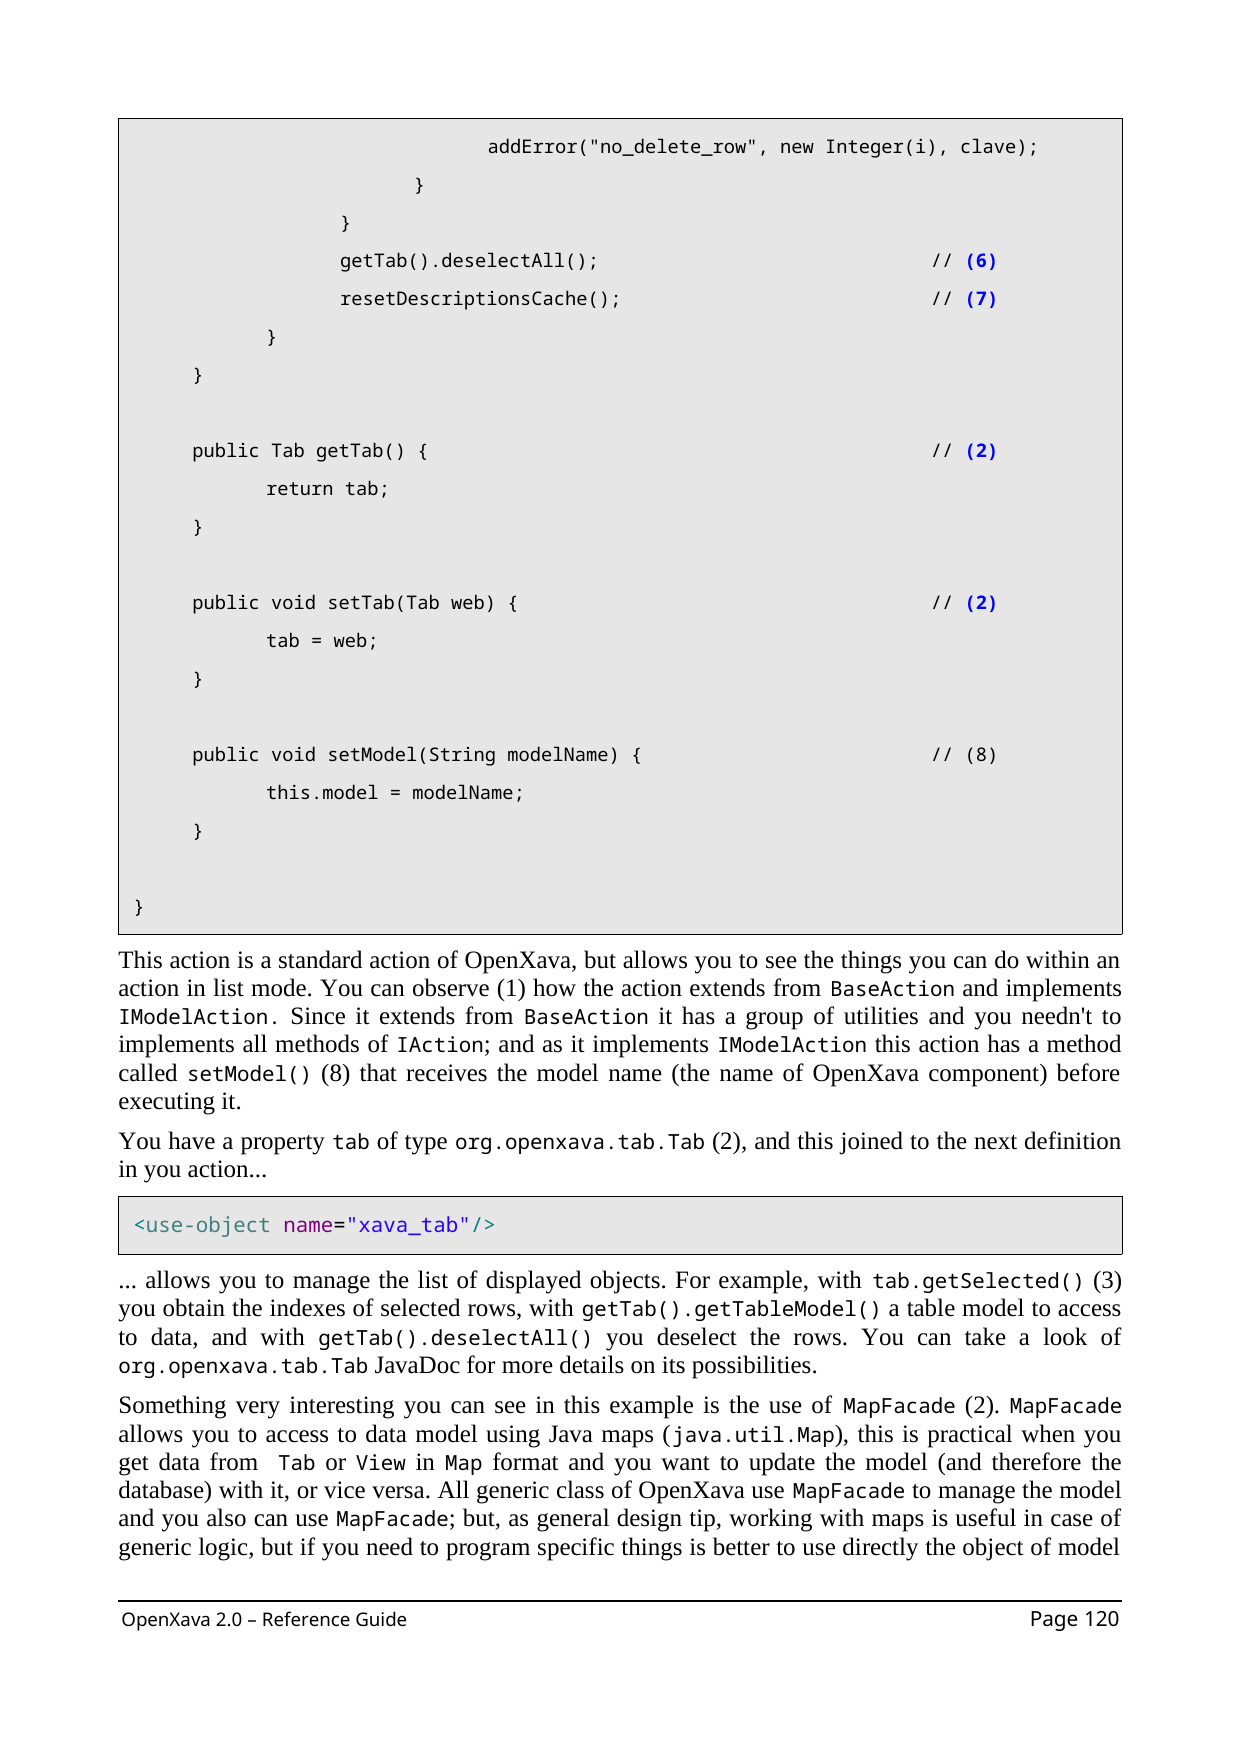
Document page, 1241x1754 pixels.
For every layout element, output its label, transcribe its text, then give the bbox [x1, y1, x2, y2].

text } [119, 878, 1122, 934]
text this.model = modelName; [119, 764, 1122, 802]
text public void setModel(String modelName) { // (8) [119, 726, 1122, 764]
text } [119, 156, 1122, 194]
text } [119, 346, 1122, 384]
text <use-object name="xava_tab"/> [119, 1197, 1122, 1254]
text } [119, 498, 1122, 536]
text You have a property tab of type org.openxava.tab.Tab (2), and this joined to the next definition in you action... [118, 1127, 1122, 1183]
text ... allows you to manage the list of displayed objects. For example, with tab.getSelected() (3) you obtain the indexes of selected rows, with getTab().getTableModel() a table model to access to data, and with getTab().deselectAll() you deselect the rows. You can take a look of org.openxava.tab.Tab JavaDoc for more details on its possibilities. [118, 1266, 1122, 1379]
text This action is a standard action of OpenXava, but allows you to see the things you can do within an action in list mode. You can observe (1) how the action extends from BaseAction and implements IModelAction. Since it extends from BaseAction it has a group of utilities and you needn't to implements all methods of IAction; and as it implements IModelAction this action has a method called setModel() (8) that receives the model name (the name of OpenXava component) before executing it. [118, 946, 1122, 1115]
text getTab().deselectAll(); // (6) [119, 232, 1122, 270]
text } [119, 650, 1122, 688]
text } [119, 308, 1122, 346]
text Something very interesting you can see in this example is the use of MapFacade (2). MapFacade allows you to access to data model using Java maps (java.util.Map), this is practical when you get data from Tab or View in Map format and you want to update the model (and therefore the database) with it, or vice versa. All generic class of OpenXava use MapFacade to manage the model and you also can use MapFacade; but, as general design tip, working with maps is useful in case of generic logic, but if you need to program specific things is better to use directly the object of model [118, 1392, 1122, 1560]
text tab = web; [119, 612, 1122, 650]
text } [119, 194, 1122, 232]
text addError("no_delete_row", new Integer(i), clave); [119, 119, 1122, 156]
text public void setTab(Tab web) { // (2) [119, 574, 1122, 612]
text return tab; [119, 460, 1122, 498]
text resetDescriptionsCache(); // (7) [119, 270, 1122, 308]
text public Tab getTab() { // (2) [119, 422, 1122, 460]
text } [119, 802, 1122, 841]
